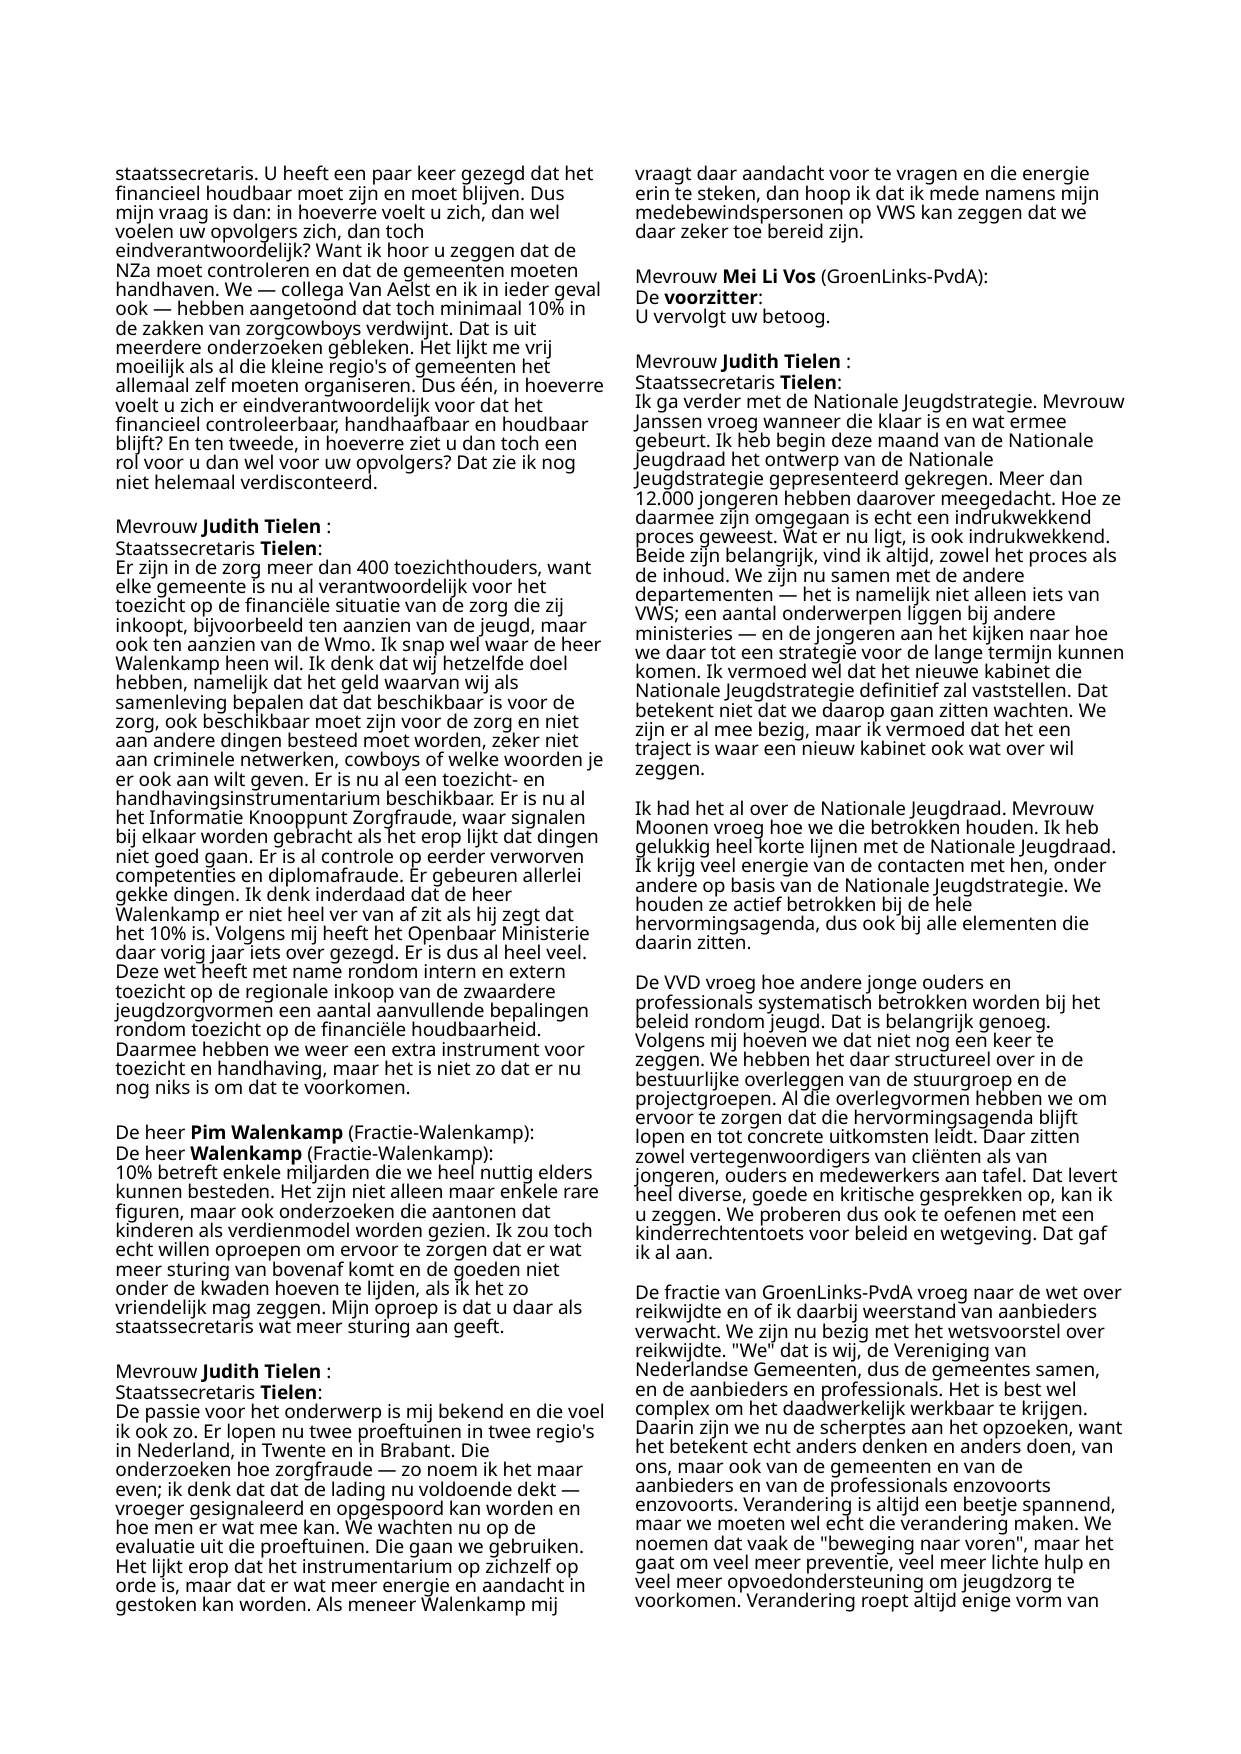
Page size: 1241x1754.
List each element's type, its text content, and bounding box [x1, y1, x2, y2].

text Mevrouw Judith Tielen : [635, 348, 1125, 374]
text Er zijn in de zorg meer dan 400 toezichthouders, want elke gemeente is nu al verantwoordelijk voor het toezicht op de financiële situatie van de zorg die zij inkoopt, bijvoorbeeld ten aanzien van de jeugd, maar ook ten aanzien van de Wmo. Ik snap wel waar de heer Walenkamp heen wil. Ik denk dat wij hetzelfde doel hebben, namelijk dat het geld waarvan wij als samenleving bepalen dat dat beschikbaar is voor de zorg, ook beschikbaar moet zijn voor de zorg en niet aan andere dingen besteed moet worden, zeker niet aan criminele netwerken, cowboys of welke woorden je er ook aan wilt geven. Er is nu al een toezicht- en handhavingsinstrumentarium beschikbaar. Er is nu al het Informatie Knooppunt Zorgfraude, waar signalen bij elkaar worden gebracht als het erop lijkt dat dingen niet goed gaan. Er is al controle op eerder verworven competenties en diplomafraude. Er gebeuren allerlei gekke dingen. Ik denk inderdaad dat de heer Walenkamp er niet heel ver van af zit als hij zegt dat het 10% is. Volgens mij heeft het Openbaar Ministerie daar vorig jaar iets over gezegd. Er is dus al heel veel. Deze wet heeft met name rondom intern en extern toezicht op de regionale inkoop van de zwaardere jeugdzorgvormen een aantal aanvullende bepalingen rondom toezicht op de financiële houdbaarheid. Daarmee hebben we weer een extra instrument voor toezicht en handhaving, maar het is niet zo dat er nu nog niks is om dat te voorkomen. [115, 559, 605, 1098]
text Ik had het al over de Nationale Jeugdraad. Mevrouw Moonen vroeg hoe we die betrokken houden. Ik heb gelukkig heel korte lijnen met de Nationale Jeugdraad. Ik krijg veel energie van de contacten met hen, onder andere op basis van de Nationale Jeugdstrategie. We houden ze actief betrokken bij de hele hervormingsagenda, dus ook bij alle elementen die daarin zitten. [635, 799, 1125, 954]
text 10% betreft enkele miljarden die we heel nuttig elders kunnen besteden. Het zijn niet alleen maar enkele rare figuren, maar ook onderzoeken die aantonen dat kinderen als verdienmodel worden gezien. Ik zou toch echt willen oproepen om ervoor te zorgen dat er wat meer sturing van bovenaf komt en de goeden niet onder de kwaden hoeven te lijden, als ik het zo vriendelijk mag zeggen. Mijn oproep is dat u daar als staatssecretaris wat meer sturing aan geeft. [115, 1164, 605, 1338]
text De passie voor het onderwerp is mij bekend en die voel ik ook zo. Er lopen nu twee proeftuinen in twee regio's in Nederland, in Twente en in Brabant. Die onderzoeken hoe zorgfraude — zo noem ik het maar even; ik denk dat dat de lading nu voldoende dekt — vroeger gesignaleerd en opgespoord kan worden en hoe men er wat mee kan. We wachten nu op de evaluatie uit die proeftuinen. Die gaan we gebruiken. Het lijkt erop dat het instrumentarium op zichzelf op orde is, maar dat er wat meer energie en aandacht in gestoken kan worden. Als meneer Walenkamp mij [115, 1403, 605, 1615]
text De heer Walenkamp (Fractie-Walenkamp): [115, 1145, 605, 1164]
text Staatssecretaris Tielen: [635, 374, 1125, 393]
text Mevrouw Judith Tielen : [115, 514, 605, 539]
text De VVD vroeg hoe andere jonge ouders en professionals systematisch betrokken worden bij het beleid rondom jeugd. Dat is belangrijk genoeg. Volgens mij hoeven we dat niet nog een keer te zeggen. We hebben het daar structureel over in de bestuurlijke overleggen van de stuurgroep en de projectgroepen. Al die overlegvormen hebben we om ervoor te zorgen dat die hervormingsagenda blijft lopen en tot concrete uitkomsten leidt. Daar zitten zowel vertegenwoordigers van cliënten als van jongeren, ouders en medewerkers aan tafel. Dat levert heel diverse, goede en kritische gesprekken op, kan ik u zeggen. We proberen dus ook te oefenen met een kinderrechtentoets voor beleid en wetgeving. Dat gaf ik al aan. [635, 974, 1125, 1263]
text De voorzitter: [635, 289, 1125, 308]
text De heer Pim Walenkamp (Fractie-Walenkamp): [115, 1119, 605, 1145]
text U vervolgt uw betoog. [635, 308, 1125, 327]
text Mevrouw Judith Tielen : [115, 1358, 605, 1384]
text vraagt daar aandacht voor te vragen en die energie erin te steken, dan hoop ik dat ik mede namens mijn medebewindspersonen op VWS kan zeggen dat we daar zeker toe bereid zijn. [635, 165, 1125, 242]
text Ik ga verder met de Nationale Jeugdstrategie. Mevrouw Janssen vroeg wanneer die klaar is en wat ermee gebeurt. Ik heb begin deze maand van de Nationale Jeugdraad het ontwerp van de Nationale Jeugdstrategie gepresenteerd gekregen. Meer dan 12.000 jongeren hebben daarover meegedacht. Hoe ze daarmee zijn omgegaan is echt een indrukwekkend proces geweest. Wat er nu ligt, is ook indrukwekkend. Beide zijn belangrijk, vind ik altijd, zowel het proces als de inhoud. We zijn nu samen met de andere departementen — het is namelijk niet alleen iets van VWS; een aantal onderwerpen liggen bij andere ministeries — en de jongeren aan het kijken naar hoe we daar tot een strategie voor de lange termijn kunnen komen. Ik vermoed wel dat het nieuwe kabinet die Nationale Jeugdstrategie definitief zal vaststellen. Dat betekent niet dat we daarop gaan zitten wachten. We zijn er al mee bezig, maar ik vermoed dat het een traject is waar een nieuw kabinet ook wat over wil zeggen. [635, 393, 1125, 779]
text Staatssecretaris Tielen: [115, 539, 605, 559]
text staatssecretaris. U heeft een paar keer gezegd dat het financieel houdbaar moet zijn en moet blijven. Dus mijn vraag is dan: in hoeverre voelt u zich, dan wel voelen uw opvolgers zich, dan toch eindverantwoordelijk? Want ik hoor u zeggen dat de NZa moet controleren en dat de gemeenten moeten handhaven. We — collega Van Aelst en ik in ieder geval ook — hebben aangetoond dat toch minimaal 10% in de zakken van zorgcowboys verdwijnt. Dat is uit meerdere onderzoeken gebleken. Het lijkt me vrij moeilijk als al die kleine regio's of gemeenten het allemaal zelf moeten organiseren. Dus één, in hoeverre voelt u zich er eindverantwoordelijk voor dat het financieel controleerbaar, handhaafbaar en houdbaar blijft? En ten tweede, in hoeverre ziet u dan toch een rol voor u dan wel voor uw opvolgers? Dat zie ik nog niet helemaal verdisconteerd. [115, 165, 605, 493]
text Mevrouw Mei Li Vos (GroenLinks-PvdA): [635, 263, 1125, 289]
text De fractie van GroenLinks-PvdA vroeg naar de wet over reikwijdte en of ik daarbij weerstand van aanbieders verwacht. We zijn nu bezig met het wetsvoorstel over reikwijdte. "We" dat is wij, de Vereniging van Nederlandse Gemeenten, dus de gemeentes samen, en de aanbieders en professionals. Het is best wel complex om het daadwerkelijk werkbaar te krijgen. Daarin zijn we nu de scherptes aan het opzoeken, want het betekent echt anders denken en anders doen, van ons, maar ook van de gemeenten en van de aanbieders en van de professionals enzovoorts enzovoorts. Verandering is altijd een beetje spannend, maar we moeten wel echt die verandering maken. We noemen dat vaak de "beweging naar voren", maar het gaat om veel meer preventie, veel meer lichte hulp en veel meer opvoedondersteuning om jeugdzorg te voorkomen. Verandering roept altijd enige vorm van [635, 1284, 1125, 1612]
text Staatssecretaris Tielen: [115, 1384, 605, 1403]
